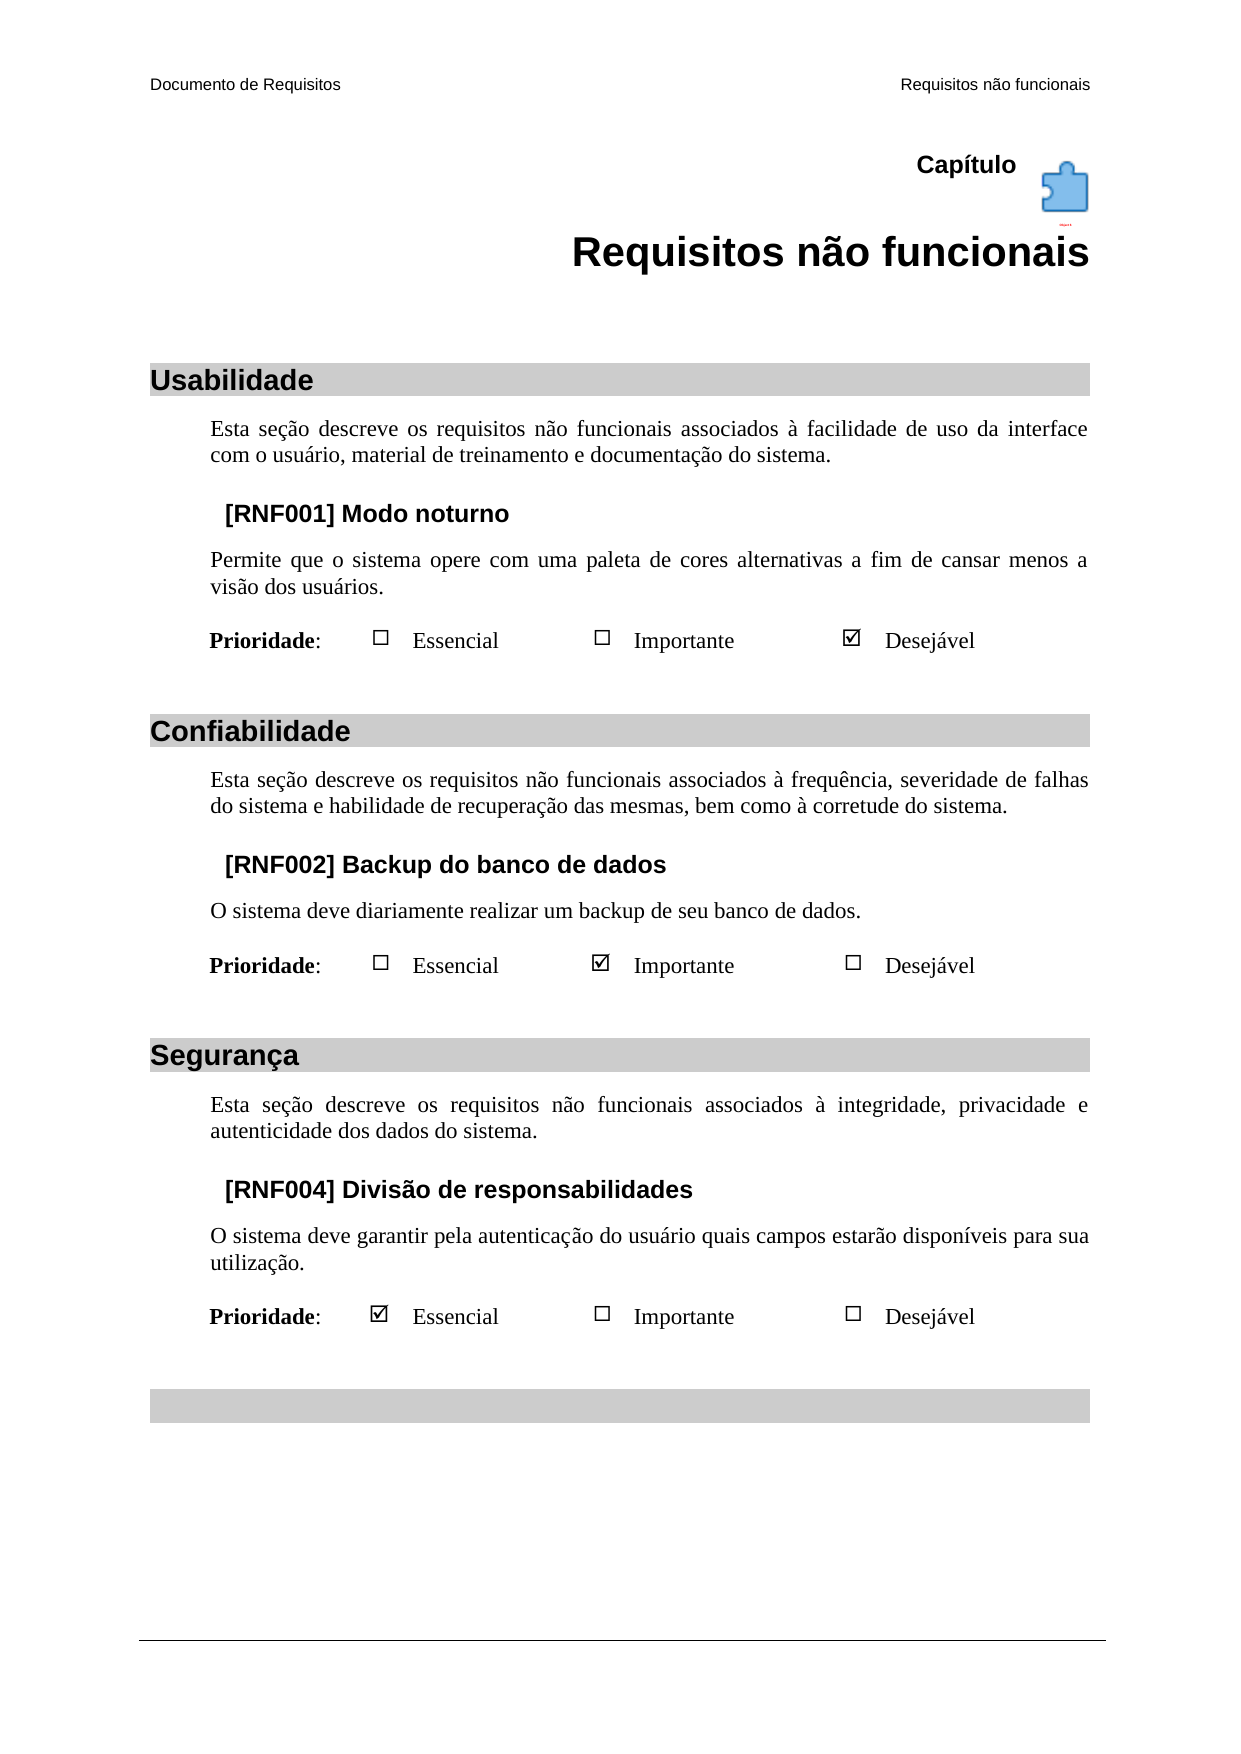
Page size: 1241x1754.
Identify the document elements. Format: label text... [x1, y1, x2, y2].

table_header  [578, 930, 622, 1001]
table_header Desejável [874, 930, 1017, 1001]
text [RNF001] Modo noturno [150, 499, 1090, 528]
text Esta seção descreve os requisitos não funcionais associados à integridade, privacidade e autenticidade dos dados do sistema. [210, 1091, 1090, 1143]
table_header  [357, 605, 401, 676]
table_header Desejável [874, 605, 1017, 676]
text Esta seção descreve os requisitos não funcionais associados à frequência, severidade de falhas do sistema e habilidade de recuperação das mesmas, bem como à corretude do sistema. [210, 766, 1090, 819]
text O sistema deve garantir pela autenticação do usuário quais campos estarão disponíveis para sua utilização. [210, 1222, 1090, 1275]
subtitle Segurança [150, 1038, 1090, 1072]
table_header  [357, 930, 401, 1001]
table_header  [578, 605, 622, 676]
text Capítulo [150, 150, 1090, 227]
table_header  [357, 1281, 401, 1352]
table_header  [829, 605, 873, 676]
subtitle Confiabilidade [150, 714, 1090, 747]
table_header Essencial [401, 1281, 578, 1352]
table_header Essencial [401, 605, 578, 676]
table_header Prioridade: [194, 930, 357, 1001]
table_header  [578, 1281, 622, 1352]
table_header Importante [623, 930, 829, 1001]
subtitle Usabilidade [150, 363, 1090, 396]
text Esta seção descreve os requisitos não funcionais associados à facilidade de uso da interface com o usuário, material de treinamento e documentação do sistema. [210, 415, 1090, 468]
table_header Desejável [874, 1281, 1017, 1352]
table_header Importante [623, 605, 829, 676]
text [RNF004] Divisão de responsabilidades [150, 1175, 1090, 1203]
table_header Prioridade: [194, 1281, 357, 1352]
text [RNF002] Backup do banco de dados [150, 850, 1090, 879]
table_header  [829, 930, 873, 1001]
table_header Importante [623, 1281, 829, 1352]
table_header  [829, 1281, 873, 1352]
subtitle Requisitos não funcionais [150, 227, 1090, 275]
table_header Prioridade: [194, 605, 357, 676]
text Permite que o sistema opere com uma paleta de cores alternativas a fim de cansar menos a visão dos usuários. [210, 546, 1090, 599]
text O sistema deve diariamente realizar um backup de seu banco de dados. [210, 897, 1090, 924]
table_header Essencial [401, 930, 578, 1001]
